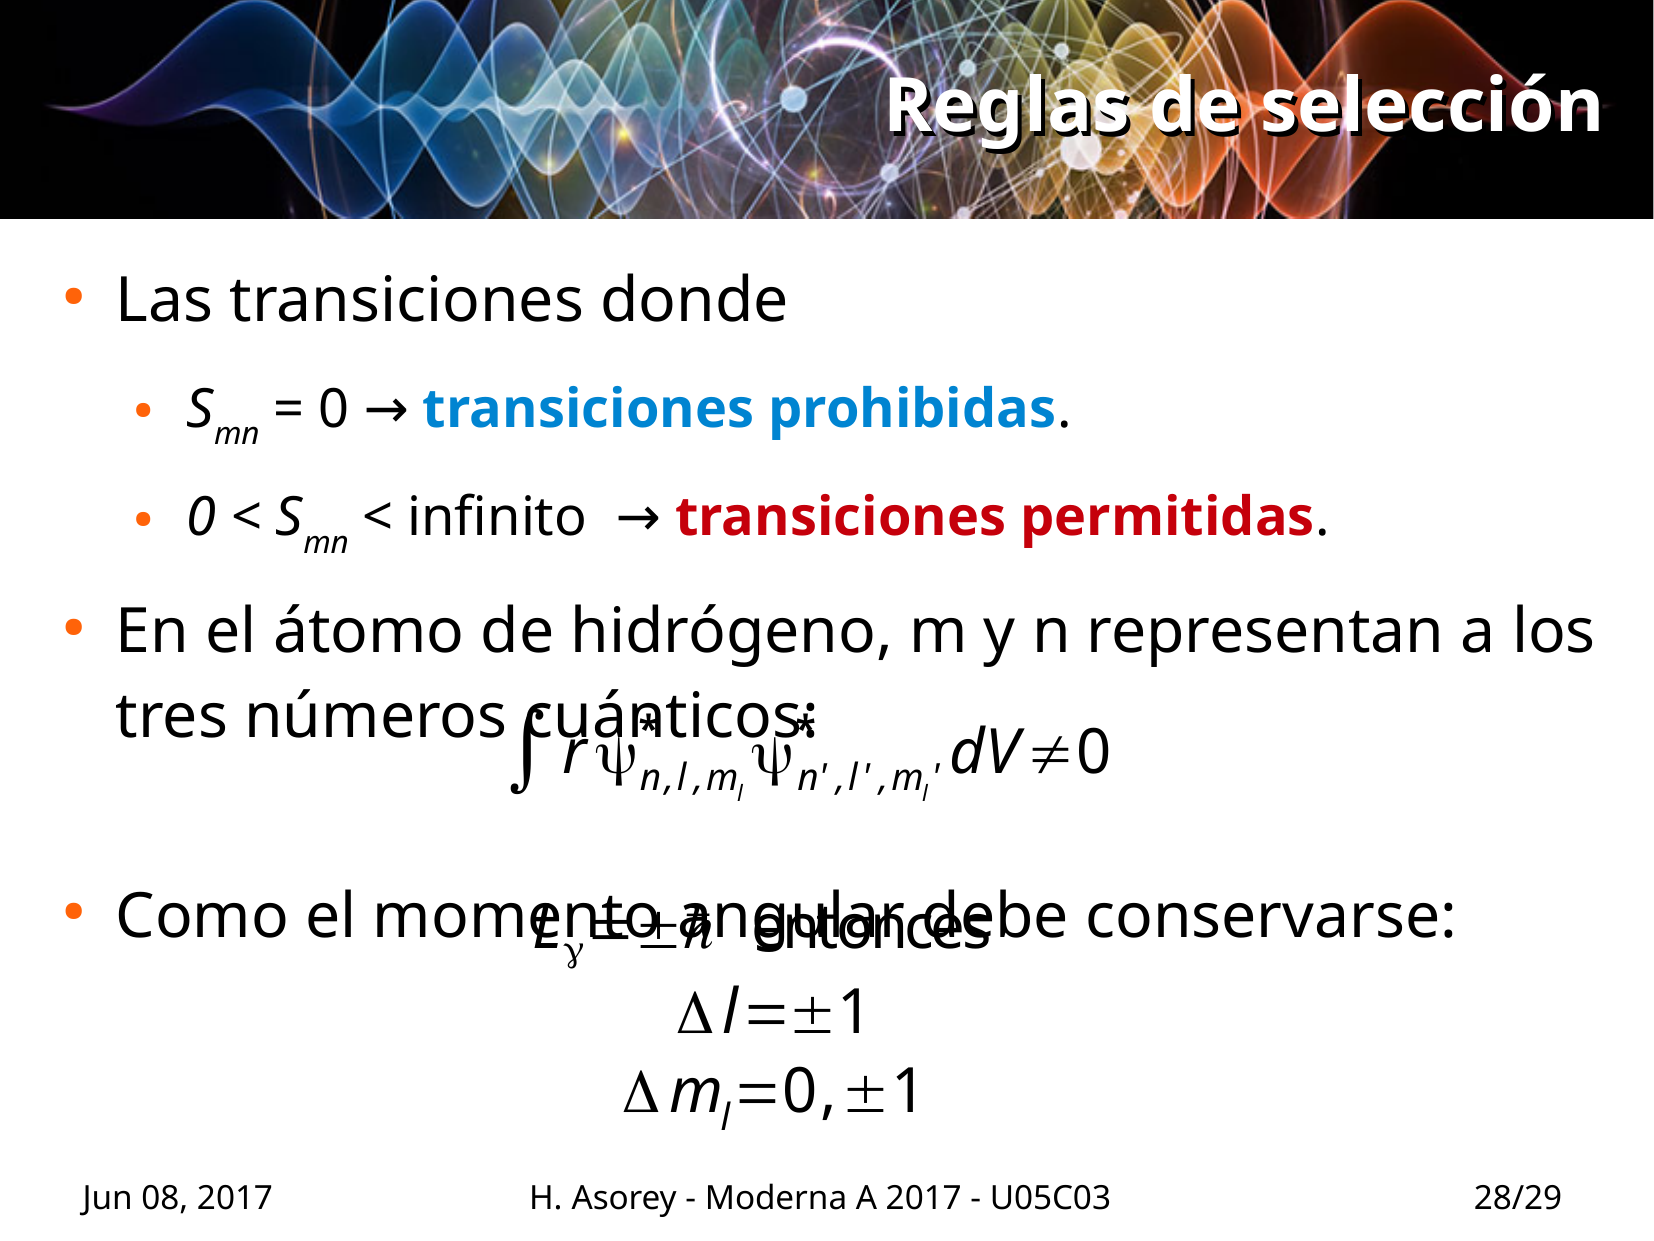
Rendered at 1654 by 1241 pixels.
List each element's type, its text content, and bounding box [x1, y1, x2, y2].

list Las transiciones donde Smn = 0 → transiciones prohibidas. 0 < Smn < infinito → transiciones permitidas. En el átomo de hidrógeno, m y n representan a los tres números cuánticos: Como el momento angular debe conservarse: [45, 255, 1606, 1156]
chart [525, 888, 1010, 1141]
picture [0, 0, 1654, 219]
title Reglas de selección [45, 15, 1606, 191]
chart [495, 705, 1127, 808]
